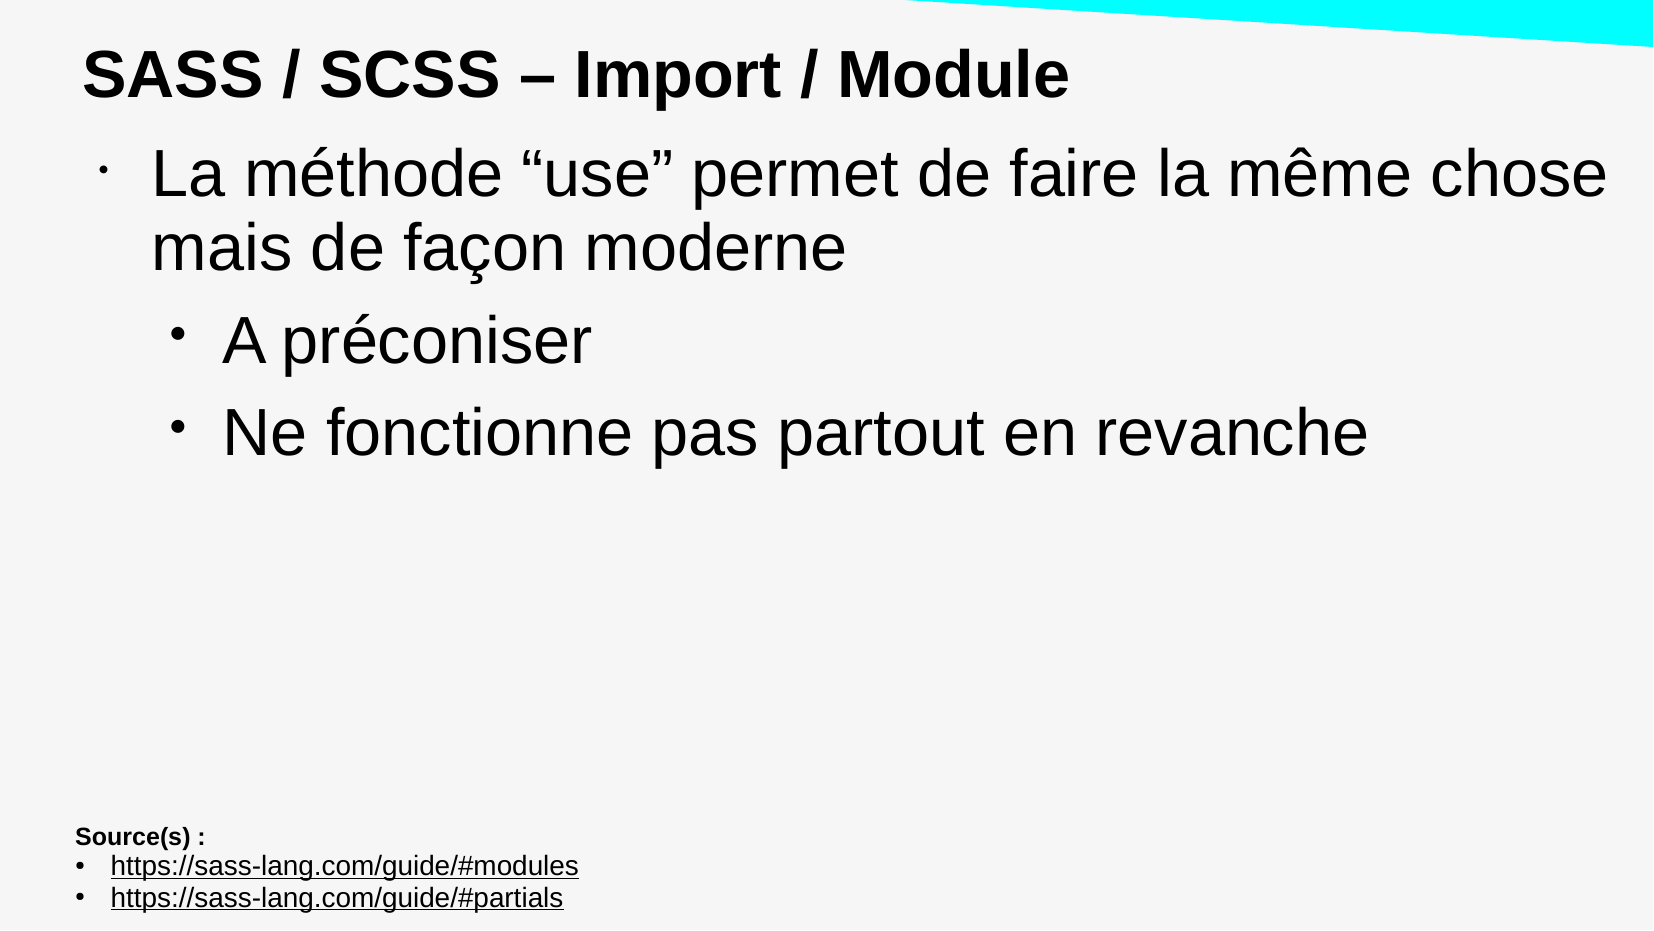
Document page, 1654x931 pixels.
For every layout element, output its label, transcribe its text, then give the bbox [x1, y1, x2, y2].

text_box Source(s) : https://sass-lang.com/guide/#modules https://sass-lang.com/guide/#partials [60, 815, 1546, 929]
title SASS / SCSS – Import / Module [82, 37, 1571, 114]
text_box [905, 0, 1654, 48]
list La méthode “use” permet de faire la même chose mais de façon moderne A préconiser Ne fonctionne pas partout en revanche [80, 135, 1620, 621]
